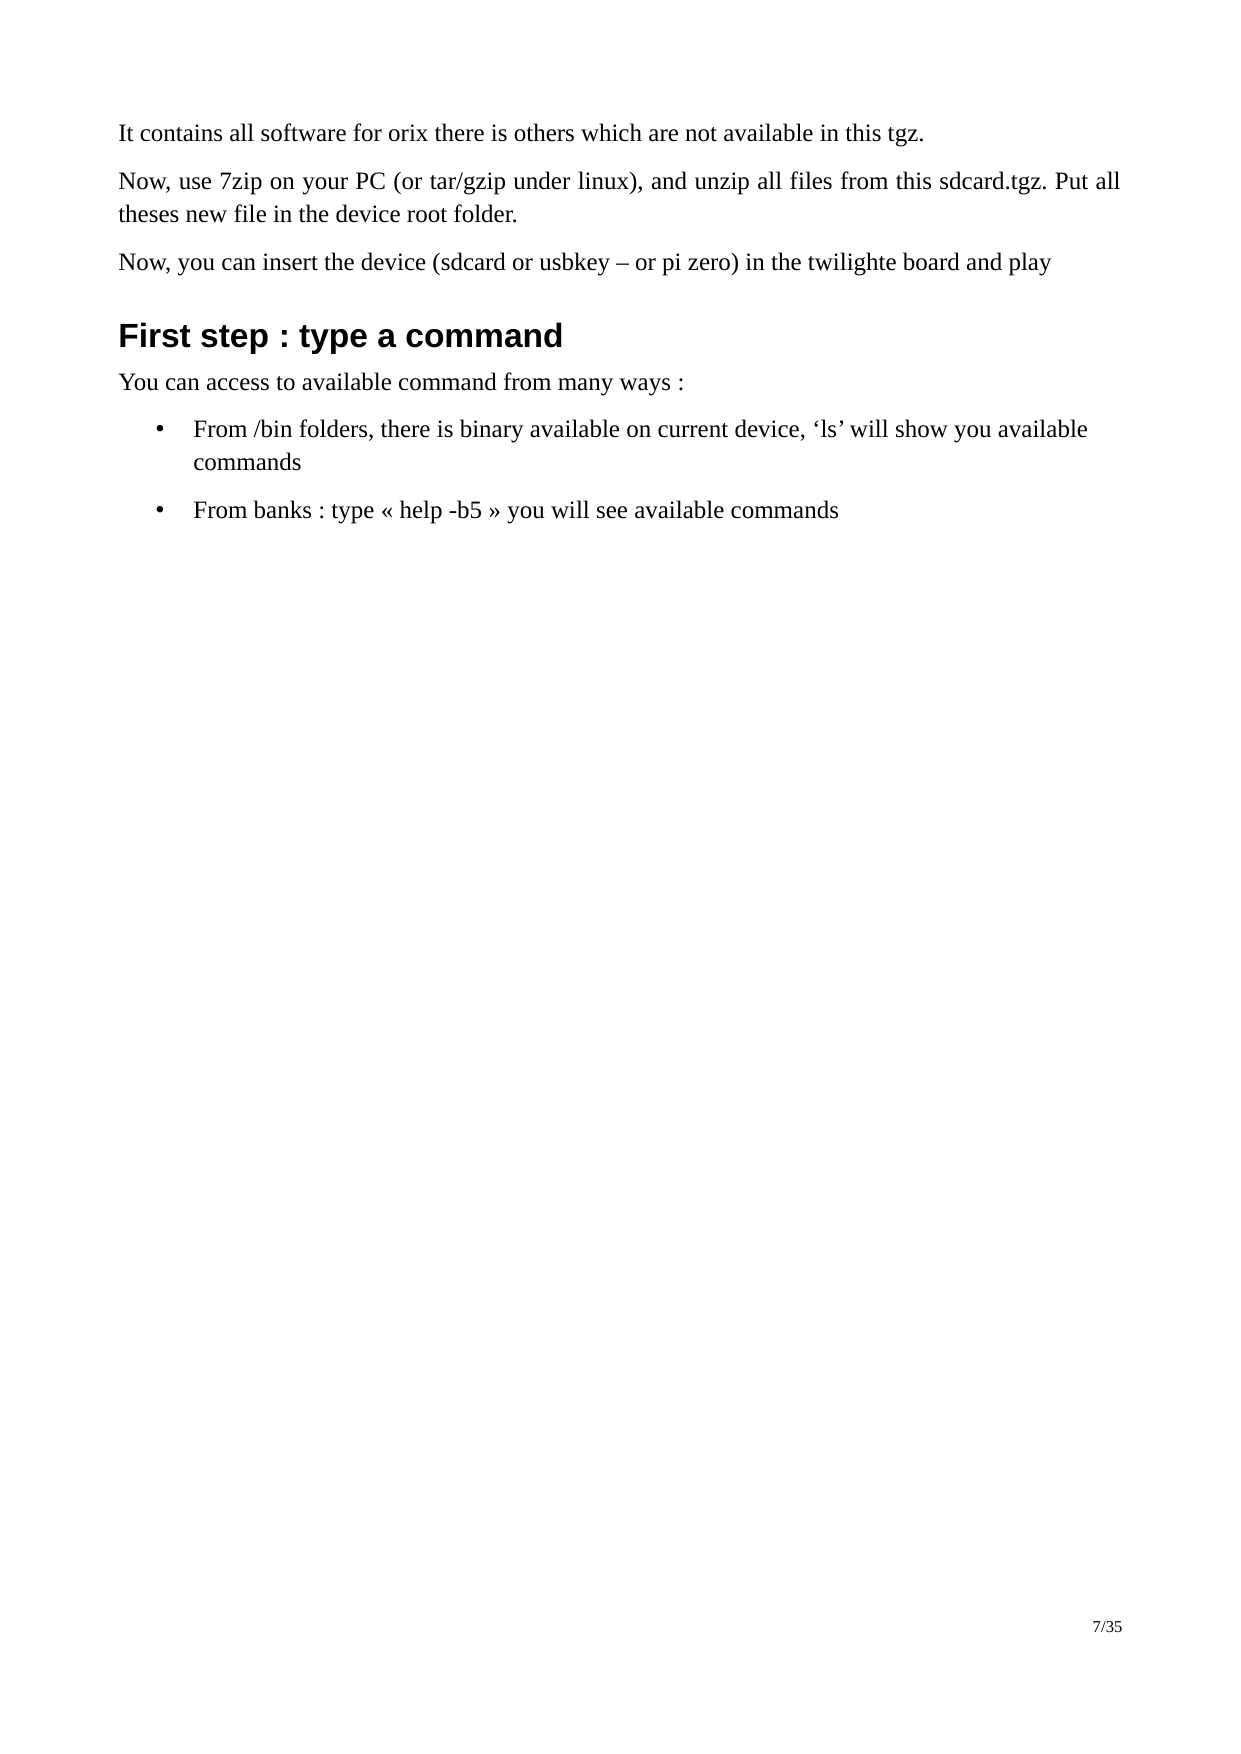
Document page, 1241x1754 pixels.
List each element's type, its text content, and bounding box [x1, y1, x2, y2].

list From /bin folders, there is binary available on current device, ‘ls’ will show you available commands [156, 414, 1122, 476]
text You can access to available command from many ways : [118, 367, 1122, 395]
text Now, use 7zip on your PC (or tar/gzip under linux), and unzip all files from this sdcard.tgz. Put all theses new file in the device root folder. [118, 166, 1122, 228]
subtitle First step : type a command [118, 315, 1122, 354]
list From banks : type « help -b5 » you will see available commands [156, 495, 1122, 524]
text It contains all software for orix there is others which are not available in this tgz. [118, 118, 1122, 147]
text Now, you can insert the device (sdcard or usbkey – or pi zero) in the twilighte board and play [118, 247, 1122, 276]
